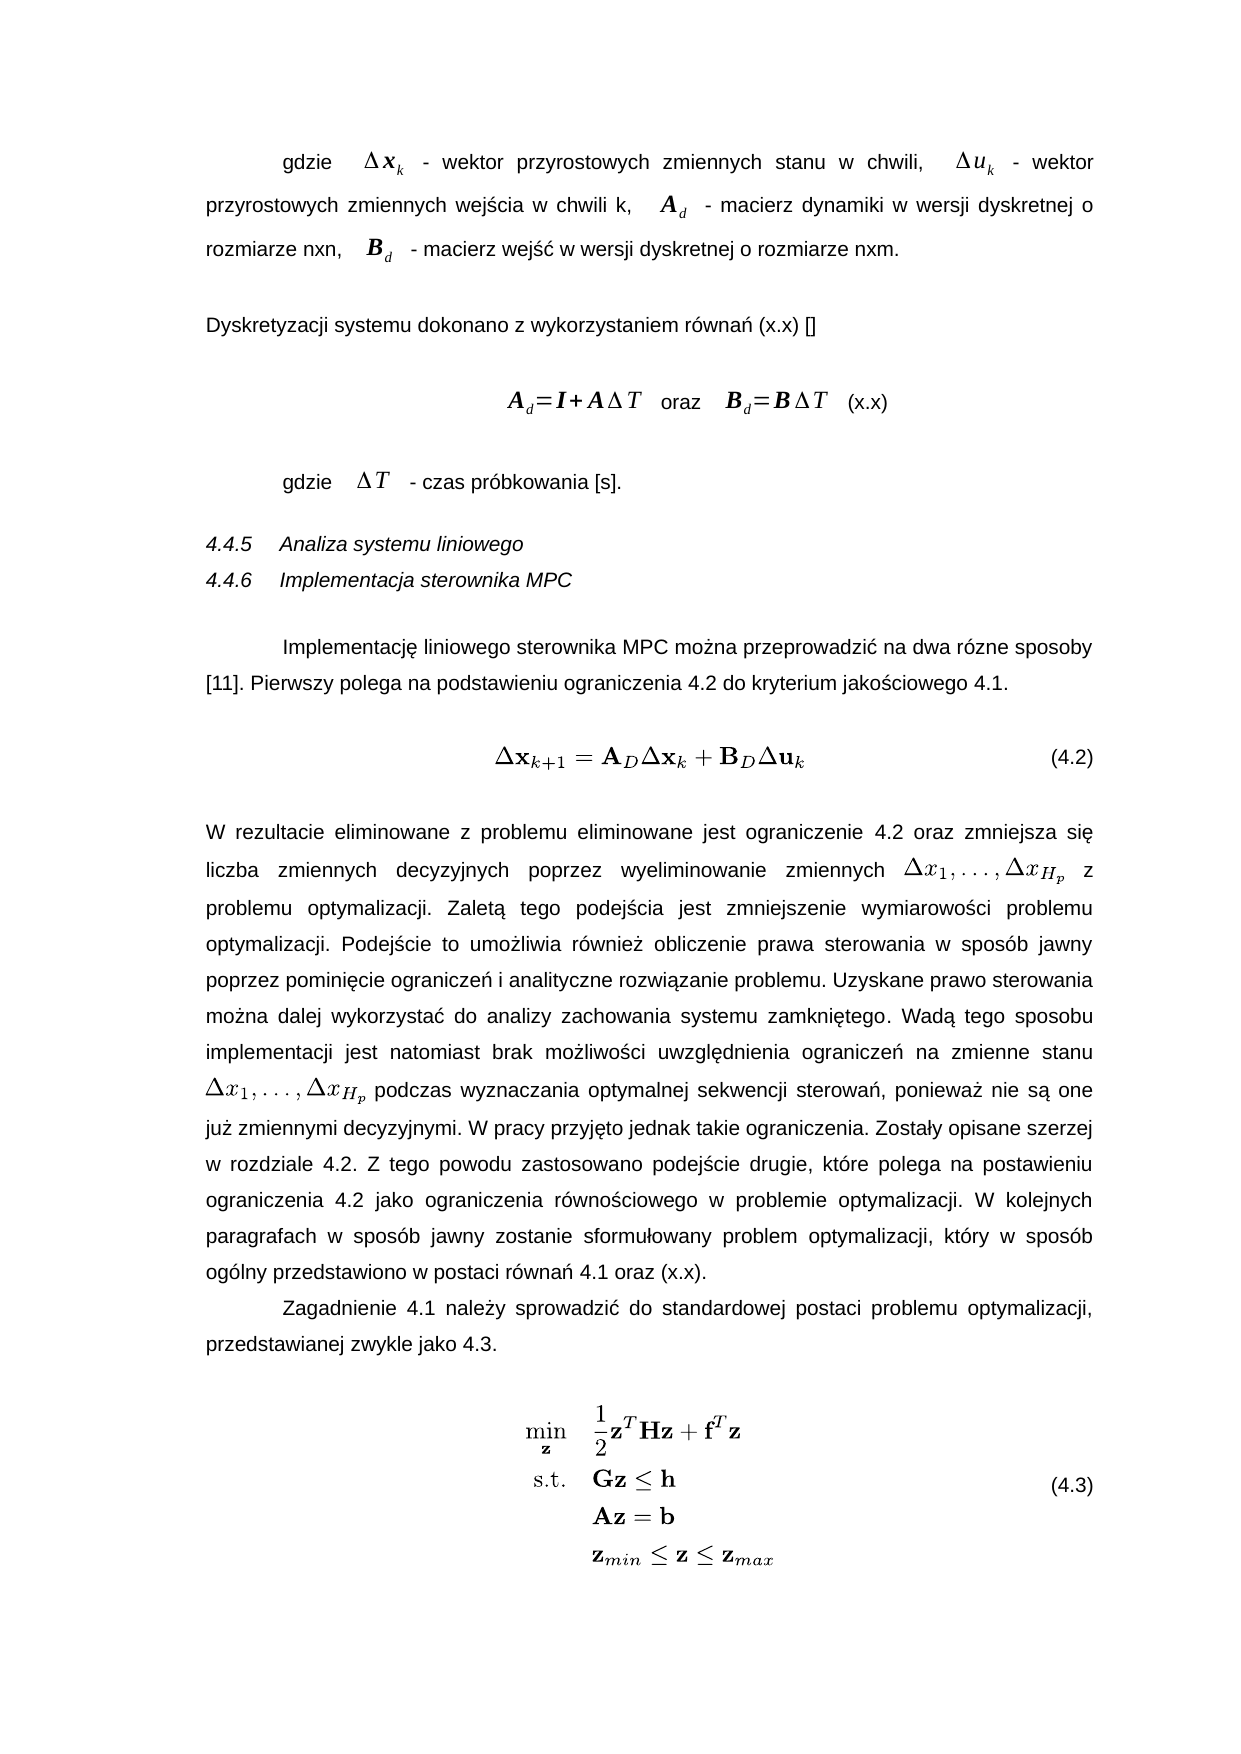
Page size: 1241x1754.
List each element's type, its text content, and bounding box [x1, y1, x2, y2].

text Implementację liniowego sterownika MPC można przeprowadzić na dwa rózne sposoby [11]. Pierwszy polega na podstawieniu ograniczenia 4.2 do kryterium jakościowego 4.1. [206, 635, 1093, 695]
text (4.2) [206, 744, 1093, 770]
text gdzie - wektor przyrostowych zmiennych stanu w chwili, - wektor przyrostowych zmiennych wejścia w chwili k, - macierz dynamiki w wersji dyskretnej o rozmiarze nxn, - macierz wejść w wersji dyskretnej o rozmiarze nxm. [206, 147, 1093, 265]
text Zagadnienie 4.1 należy sprowadzić do standardowej postaci problemu optymalizacji, przedstawianej zwykle jako 4.3. [206, 1296, 1093, 1356]
text Dyskretyzacji systemu dokonano z wykorzystaniem równań (x.x) [] [206, 313, 1093, 337]
text oraz (x.x) [206, 386, 1093, 418]
subtitle Implementacja sterownika MPC [206, 568, 1093, 592]
subtitle Analiza systemu liniowego [206, 532, 1093, 556]
text [206, 1405, 606, 1566]
text W rezultacie eliminowane z problemu eliminowane jest ograniczenie 4.2 oraz zmniejsza się liczba zmiennych decyzyjnych poprzez wyeliminowanie zmiennych z problemu optymalizacji. Zaletą tego podejścia jest zmniejszenie wymiarowości problemu optymalizacji. Podejście to umożliwia również obliczenie prawa sterowania w sposób jawny poprzez pominięcie ograniczeń i analityczne rozwiązanie problemu. Uzyskane prawo sterowania można dalej wykorzystać do analizy zachowania systemu zamkniętego. Wadą tego sposobu implementacji jest natomiast brak możliwości uwzględnienia ograniczeń na zmienne stanu podczas wyznaczania optymalnej sekwencji sterowań, ponieważ nie są one już zmiennymi decyzyjnymi. W pracy przyjęto jednak takie ograniczenia. Zostały opisane szerzej w rozdziale 4.2. Z tego powodu zastosowano podejście drugie, które polega na postawieniu ograniczenia 4.2 jako ograniczenia równościowego w problemie optymalizacji. W kolejnych paragrafach w sposób jawny zostanie sformułowany problem optymalizacji, który w sposób ogólny przedstawiono w postaci równań 4.1 oraz (x.x). [206, 819, 1093, 1284]
text gdzie - czas próbkowania [s]. [206, 467, 1093, 495]
text (4.3) [603, 1405, 1093, 1566]
